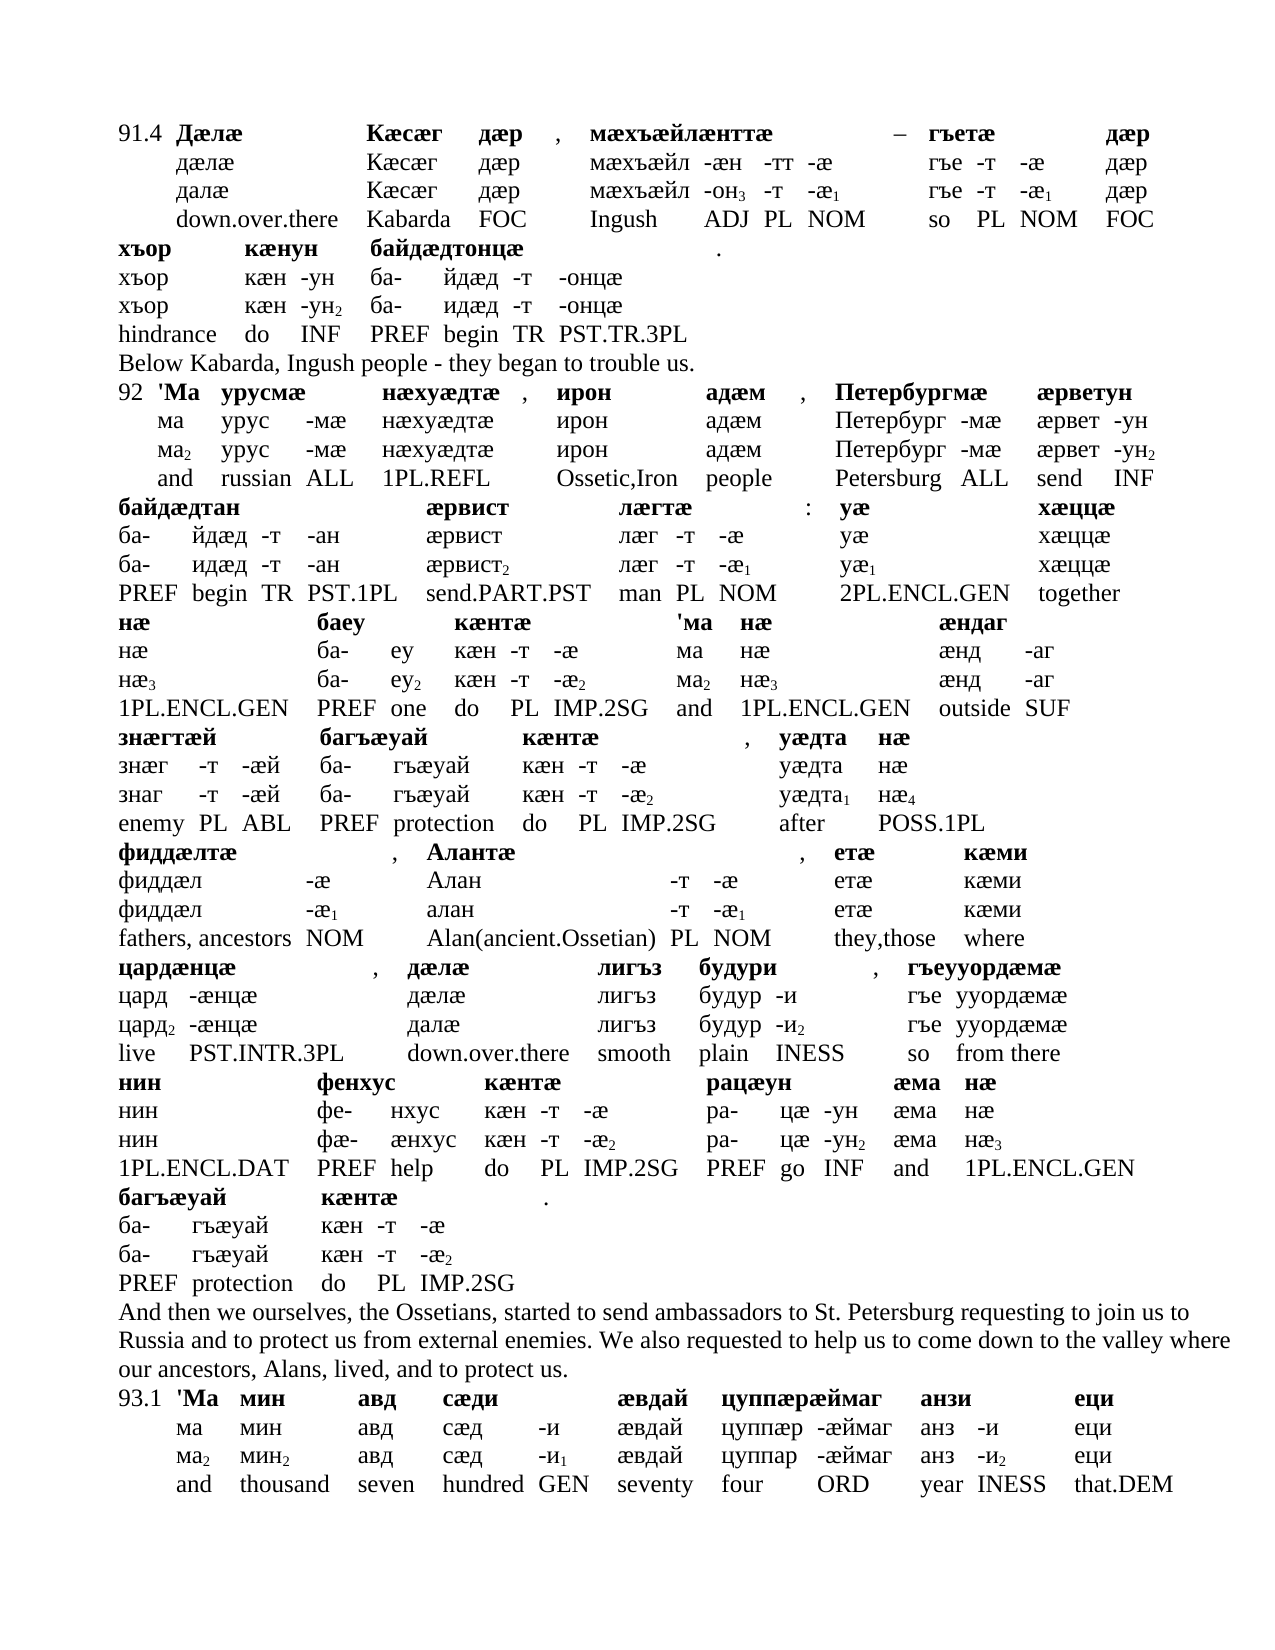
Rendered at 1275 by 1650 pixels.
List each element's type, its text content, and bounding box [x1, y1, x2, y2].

text гъе [907, 1009, 942, 1038]
text enemy [118, 808, 185, 837]
text ба- [370, 262, 429, 291]
text алан [426, 894, 656, 923]
text æма [893, 1067, 951, 1096]
text together [1038, 578, 1120, 607]
text -т [578, 751, 607, 779]
text урус [221, 434, 292, 463]
text 'ма [676, 607, 726, 636]
text -мæ [306, 406, 354, 434]
text æнд [938, 636, 1011, 664]
text plain [699, 1038, 762, 1067]
text -æ [553, 636, 648, 664]
text . [716, 233, 737, 262]
text POSS.1PL [878, 808, 986, 837]
text багъæуай [319, 722, 508, 751]
text PL [670, 923, 699, 952]
text begin [192, 578, 247, 607]
text æрвист [426, 492, 605, 521]
text нæ [964, 1067, 1149, 1096]
text , [522, 377, 543, 406]
text цæ [780, 1124, 810, 1153]
text -æ [621, 751, 716, 779]
text æвдай [617, 1383, 707, 1412]
text where [964, 923, 1025, 952]
text Петербург [835, 406, 947, 434]
text russian [221, 463, 292, 492]
text INF [1113, 463, 1155, 492]
text -æ2 [621, 779, 716, 808]
text down.over.there [407, 1038, 570, 1067]
text цард2 [118, 1009, 175, 1038]
text FOC [478, 204, 527, 233]
text лигъз [597, 1009, 671, 1038]
text ба- [370, 291, 429, 319]
text -он3 [704, 176, 750, 204]
text -онцæ [558, 262, 688, 291]
text that.DEM [1074, 1469, 1173, 1498]
text hindrance [118, 319, 217, 348]
text FOC [1106, 204, 1154, 233]
text do [484, 1153, 526, 1182]
text ра- [706, 1124, 766, 1153]
text кæн [454, 636, 496, 664]
text -æ1 [306, 894, 364, 923]
text Below Kabarda, Ingush people - they began to trouble us. [118, 348, 1249, 377]
text -æймаг [817, 1412, 892, 1441]
text лигъз [597, 952, 685, 981]
text цæ [780, 1096, 810, 1124]
text Петербургмæ [835, 377, 1023, 406]
text лæгтæ [619, 492, 791, 521]
text -т [578, 779, 607, 808]
text PST.1PL [307, 578, 398, 607]
text ALL [306, 463, 354, 492]
text PST.INTR.3PL [189, 1038, 345, 1067]
text begin [443, 319, 499, 348]
text кæнтæ [484, 1067, 692, 1096]
text уæ [839, 521, 1010, 549]
text уæдта1 [779, 779, 850, 808]
text PREF [706, 1153, 766, 1182]
text хæццæ [1038, 492, 1134, 521]
text лигъз [597, 981, 671, 1009]
text анз [920, 1412, 963, 1441]
text PREF [317, 693, 377, 722]
text нæ3 [964, 1124, 1135, 1153]
text еу2 [390, 664, 427, 693]
text нæ [118, 607, 303, 636]
text 91.4 [118, 118, 162, 147]
text NOM [306, 923, 364, 952]
text year [920, 1469, 963, 1498]
text -ун2 [300, 291, 342, 319]
text one [390, 693, 427, 722]
text send [1037, 463, 1100, 492]
text Ossetic,Iron [556, 463, 678, 492]
text PREF [118, 1268, 178, 1297]
text адæм [706, 406, 772, 434]
text PREF [370, 319, 429, 348]
text ма2 [176, 1441, 212, 1469]
text -ан [307, 549, 398, 578]
text help [390, 1153, 457, 1182]
text кæнун [244, 233, 356, 262]
text And then we ourselves, the Ossetians, started to send ambassadors to St. Petersburg requesting to join us to Russia and to protect us from external enemies. We also requested to help us to come down to the valley where our ancestors, Alans, lived, and to protect us. [118, 1297, 1249, 1383]
text цуппар [721, 1441, 803, 1469]
text PL [578, 808, 607, 837]
text авд [358, 1412, 414, 1441]
text -аг [1024, 664, 1071, 693]
text so [907, 1038, 942, 1067]
text будури [699, 952, 859, 981]
text дæр [478, 176, 527, 204]
text цард [118, 981, 175, 1009]
text знаг [118, 779, 185, 808]
text нæ3 [118, 664, 289, 693]
text æма [893, 1096, 937, 1124]
text NOM [719, 578, 777, 607]
text -т [676, 521, 705, 549]
text байдæдтан [118, 492, 412, 521]
text protection [393, 808, 494, 837]
text дæлæ [176, 147, 338, 176]
text INESS [775, 1038, 845, 1067]
text after [779, 808, 850, 837]
text кæми [964, 837, 1039, 866]
text , [800, 377, 821, 406]
text нæ [118, 636, 289, 664]
text INF [824, 1153, 865, 1182]
text кæн [484, 1124, 526, 1153]
text рацæун [706, 1067, 879, 1096]
text цардæнцæ [118, 952, 358, 981]
text нæ [740, 636, 911, 664]
text кæнтæ [321, 1182, 529, 1211]
text æрвист2 [426, 549, 591, 578]
text байдæдтонцæ [370, 233, 702, 262]
text -т [510, 664, 539, 693]
text гъæуай [192, 1211, 293, 1239]
text ма2 [157, 434, 193, 463]
text нæ [878, 751, 986, 779]
text -т [510, 636, 539, 664]
text -ун2 [1113, 434, 1155, 463]
text ба- [118, 549, 178, 578]
text -и2 [775, 1009, 845, 1038]
text -мæ [306, 434, 354, 463]
text ADJ [704, 204, 750, 233]
text -онцæ [558, 291, 688, 319]
text go [780, 1153, 810, 1182]
text адæм [706, 434, 772, 463]
text етæ [834, 866, 936, 894]
text багъæуай [118, 1182, 307, 1211]
text -т [763, 176, 794, 204]
text ма [676, 636, 712, 664]
text -аг [1024, 636, 1071, 664]
text IMP.2SG [621, 808, 716, 837]
text баеу [317, 607, 440, 636]
text мин [239, 1412, 330, 1441]
text PL [763, 204, 794, 233]
text -т [670, 894, 699, 923]
text кæн [244, 291, 287, 319]
text 1PL.REFL [382, 463, 494, 492]
text нæхуæдтæ [382, 434, 494, 463]
text NOM [807, 204, 866, 233]
text дæлæ [407, 952, 583, 981]
text ма [157, 406, 193, 434]
text мæхъæйл [589, 176, 690, 204]
text PREF [317, 1153, 377, 1182]
text down.over.there [176, 204, 338, 233]
text æвдай [617, 1412, 693, 1441]
text кæн [321, 1239, 363, 1268]
text дæр [478, 147, 527, 176]
text -мæ [960, 406, 1009, 434]
text 92 [118, 377, 143, 406]
text 'Ма [157, 377, 207, 406]
text идæд [192, 549, 247, 578]
text еци [1074, 1383, 1187, 1412]
text -æнцæ [189, 981, 345, 1009]
text do [321, 1268, 363, 1297]
text 1PL.ENCL.GEN [964, 1153, 1135, 1182]
text Алантæ [426, 837, 785, 866]
text , [392, 837, 413, 866]
text еу [390, 636, 427, 664]
text SUF [1024, 693, 1071, 722]
text IMP.2SG [553, 693, 648, 722]
text – [893, 118, 914, 147]
text Алан [426, 866, 656, 894]
text ба- [317, 636, 377, 664]
text Petersburg [835, 463, 947, 492]
text -т [976, 176, 1006, 204]
text do [244, 319, 287, 348]
text -т [540, 1096, 569, 1124]
text INESS [977, 1469, 1047, 1498]
text they,those [834, 923, 936, 952]
text ра- [706, 1096, 766, 1124]
text -æ1 [713, 894, 771, 923]
text адæм [706, 377, 786, 406]
text уæ1 [839, 549, 1010, 578]
text -и1 [538, 1441, 589, 1469]
text people [706, 463, 772, 492]
text æндаг [938, 607, 1084, 636]
text , [873, 952, 894, 981]
text , [555, 118, 576, 147]
text PREF [319, 808, 379, 837]
text хъор [118, 262, 217, 291]
text 'Ма [176, 1383, 226, 1412]
text -т [513, 262, 545, 291]
text æрвет [1037, 434, 1100, 463]
text гъæуай [192, 1239, 293, 1268]
text -æ [713, 866, 771, 894]
text мæхъæйлæнттæ [589, 118, 880, 147]
text live [118, 1038, 175, 1067]
text -и [538, 1412, 589, 1441]
text нæ [878, 722, 999, 751]
text -т [261, 521, 293, 549]
text fathers, ancestors [118, 923, 292, 952]
text сæд [442, 1412, 524, 1441]
text æма [893, 1124, 937, 1153]
text кæнтæ [522, 722, 730, 751]
text нæ4 [878, 779, 986, 808]
text -тт [763, 147, 794, 176]
text хъор [118, 233, 231, 262]
text авд [358, 1383, 428, 1412]
text гъæуай [393, 751, 494, 779]
text далæ [407, 1009, 570, 1038]
text нин [118, 1096, 289, 1124]
text -æй [242, 779, 292, 808]
text -æ [420, 1211, 515, 1239]
text -æ [807, 147, 866, 176]
text нæхуæдтæ [382, 406, 494, 434]
text 2PL.ENCL.GEN [839, 578, 1010, 607]
text -æ1 [719, 549, 777, 578]
text PL [510, 693, 539, 722]
text -æ [306, 866, 364, 894]
text æнхус [390, 1124, 457, 1153]
text ABL [242, 808, 292, 837]
text 1PL.ENCL.GEN [740, 693, 911, 722]
text будур [699, 1009, 762, 1038]
text ба- [319, 751, 379, 779]
text -æ [583, 1096, 678, 1124]
text нхус [390, 1096, 457, 1124]
text ма2 [676, 664, 712, 693]
text æвдай [617, 1441, 693, 1469]
text -æймаг [817, 1441, 892, 1469]
text ирон [556, 406, 678, 434]
text ALL [960, 463, 1009, 492]
text еци [1074, 1441, 1173, 1469]
text фиддæл [118, 894, 292, 923]
text анзи [920, 1383, 1060, 1412]
text далæ [176, 176, 338, 204]
text -ун [824, 1096, 865, 1124]
text ба- [319, 779, 379, 808]
text гъæуай [393, 779, 494, 808]
text , [372, 952, 393, 981]
text гъе [928, 176, 963, 204]
text Ingush [589, 204, 690, 233]
text so [928, 204, 963, 233]
text лæг [619, 549, 662, 578]
text фе- [317, 1096, 377, 1124]
text Петербург [835, 434, 947, 463]
text PL [377, 1268, 406, 1297]
text кæн [484, 1096, 526, 1124]
text 93.1 [118, 1383, 162, 1412]
text гъетæ [928, 118, 1092, 147]
text -т [976, 147, 1006, 176]
text INF [300, 319, 342, 348]
text 1PL.ENCL.DAT [118, 1153, 289, 1182]
text Кæсæг [366, 176, 451, 204]
text гъе [907, 981, 942, 1009]
text цуппæр [721, 1412, 803, 1441]
text NOM [1019, 204, 1078, 233]
text -т [199, 779, 228, 808]
text GEN [538, 1469, 589, 1498]
text кæми [964, 894, 1025, 923]
text four [721, 1469, 803, 1498]
text -т [513, 291, 545, 319]
text уæдта [779, 722, 864, 751]
text кæнтæ [454, 607, 662, 636]
text нæхуæдтæ [382, 377, 508, 406]
text -т [676, 549, 705, 578]
text Кæсæг [366, 118, 464, 147]
text 1PL.ENCL.GEN [118, 693, 289, 722]
text æрвет [1037, 406, 1100, 434]
text -ан [307, 521, 398, 549]
text анз [920, 1441, 963, 1469]
text мин2 [239, 1441, 330, 1469]
text кæн [321, 1211, 363, 1239]
text seventy [617, 1469, 693, 1498]
text -æ1 [1019, 176, 1078, 204]
text идæд [443, 291, 499, 319]
text фиддæлтæ [118, 837, 378, 866]
text етæ [834, 894, 936, 923]
text кæн [522, 751, 564, 779]
text æрвист [426, 521, 591, 549]
text man [619, 578, 662, 607]
text -æ [719, 521, 777, 549]
text кæн [244, 262, 287, 291]
text ууордæмæ [956, 1009, 1067, 1038]
text and [676, 693, 712, 722]
text PST.TR.3PL [558, 319, 688, 348]
text хъор [118, 291, 217, 319]
text -æ2 [420, 1239, 515, 1268]
text æрветун [1037, 377, 1169, 406]
text ирон [556, 377, 692, 406]
text нæ [740, 607, 925, 636]
text from there [956, 1038, 1067, 1067]
text smooth [597, 1038, 671, 1067]
text -и [977, 1412, 1047, 1441]
text do [454, 693, 496, 722]
text : [805, 492, 826, 521]
text Alan(ancient.Ossetian) [426, 923, 656, 952]
text нин [118, 1124, 289, 1153]
text -и [775, 981, 845, 1009]
text лæг [619, 521, 662, 549]
text ирон [556, 434, 678, 463]
text -мæ [960, 434, 1009, 463]
text -т [670, 866, 699, 894]
text PREF [118, 578, 178, 607]
text -т [540, 1124, 569, 1153]
text -æй [242, 751, 292, 779]
text цуппæрæймаг [721, 1383, 906, 1412]
text гъе [928, 147, 963, 176]
text ба- [317, 664, 377, 693]
text кæн [522, 779, 564, 808]
text йдæд [443, 262, 499, 291]
text ба- [118, 1211, 178, 1239]
text кæн [454, 664, 496, 693]
text hundred [442, 1469, 524, 1498]
text and [157, 463, 193, 492]
text -ун [300, 262, 342, 291]
text Дæлæ [176, 118, 352, 147]
text , [799, 837, 820, 866]
text -т [199, 751, 228, 779]
text -æнцæ [189, 1009, 345, 1038]
text сæд [442, 1441, 524, 1469]
text кæми [964, 866, 1025, 894]
text хæццæ [1038, 549, 1120, 578]
text -ун2 [824, 1124, 865, 1153]
text Кæсæг [366, 147, 451, 176]
text мин [239, 1383, 344, 1412]
text seven [358, 1469, 414, 1498]
text ба- [118, 1239, 178, 1268]
text знæгтæй [118, 722, 306, 751]
text PL [199, 808, 228, 837]
text фиддæл [118, 866, 292, 894]
text дæлæ [407, 981, 570, 1009]
text PL [676, 578, 705, 607]
text Kabarda [366, 204, 451, 233]
text IMP.2SG [420, 1268, 515, 1297]
text хæццæ [1038, 521, 1120, 549]
text -т [261, 549, 293, 578]
text -т [377, 1239, 406, 1268]
text -и2 [977, 1441, 1047, 1469]
text уæ [839, 492, 1024, 521]
text дæр [1106, 176, 1154, 204]
text нæ3 [740, 664, 911, 693]
text and [893, 1153, 937, 1182]
text йдæд [192, 521, 247, 549]
text -æ2 [583, 1124, 678, 1153]
text сæди [442, 1383, 603, 1412]
text гъеууордæмæ [907, 952, 1081, 981]
text TR [513, 319, 545, 348]
text етæ [834, 837, 950, 866]
text урус [221, 406, 292, 434]
text дæр [478, 118, 541, 147]
text PL [976, 204, 1006, 233]
text outside [938, 693, 1011, 722]
text ORD [817, 1469, 892, 1498]
text дæр [1106, 118, 1168, 147]
text знæг [118, 751, 185, 779]
text protection [192, 1268, 293, 1297]
text авд [358, 1441, 414, 1469]
text and [176, 1469, 212, 1498]
text -æн [704, 147, 750, 176]
text фæ- [317, 1124, 377, 1153]
text send.PART.PST [426, 578, 591, 607]
text , [744, 722, 765, 751]
text фенхус [317, 1067, 470, 1096]
text ма [176, 1412, 212, 1441]
text дæр [1106, 147, 1154, 176]
text . [543, 1182, 564, 1211]
text IMP.2SG [583, 1153, 678, 1182]
text PL [540, 1153, 569, 1182]
text -æ1 [807, 176, 866, 204]
text еци [1074, 1412, 1173, 1441]
text ууордæмæ [956, 981, 1067, 1009]
text нин [118, 1067, 303, 1096]
text TR [261, 578, 293, 607]
text мæхъæйл [589, 147, 690, 176]
text do [522, 808, 564, 837]
text thousand [239, 1469, 330, 1498]
text æнд [938, 664, 1011, 693]
text уæдта [779, 751, 850, 779]
text -æ [1019, 147, 1078, 176]
text -ун [1113, 406, 1155, 434]
text -æ2 [553, 664, 648, 693]
text урусмæ [221, 377, 368, 406]
text нæ [964, 1096, 1135, 1124]
text ба- [118, 521, 178, 549]
text будур [699, 981, 762, 1009]
text NOM [713, 923, 771, 952]
text -т [377, 1211, 406, 1239]
